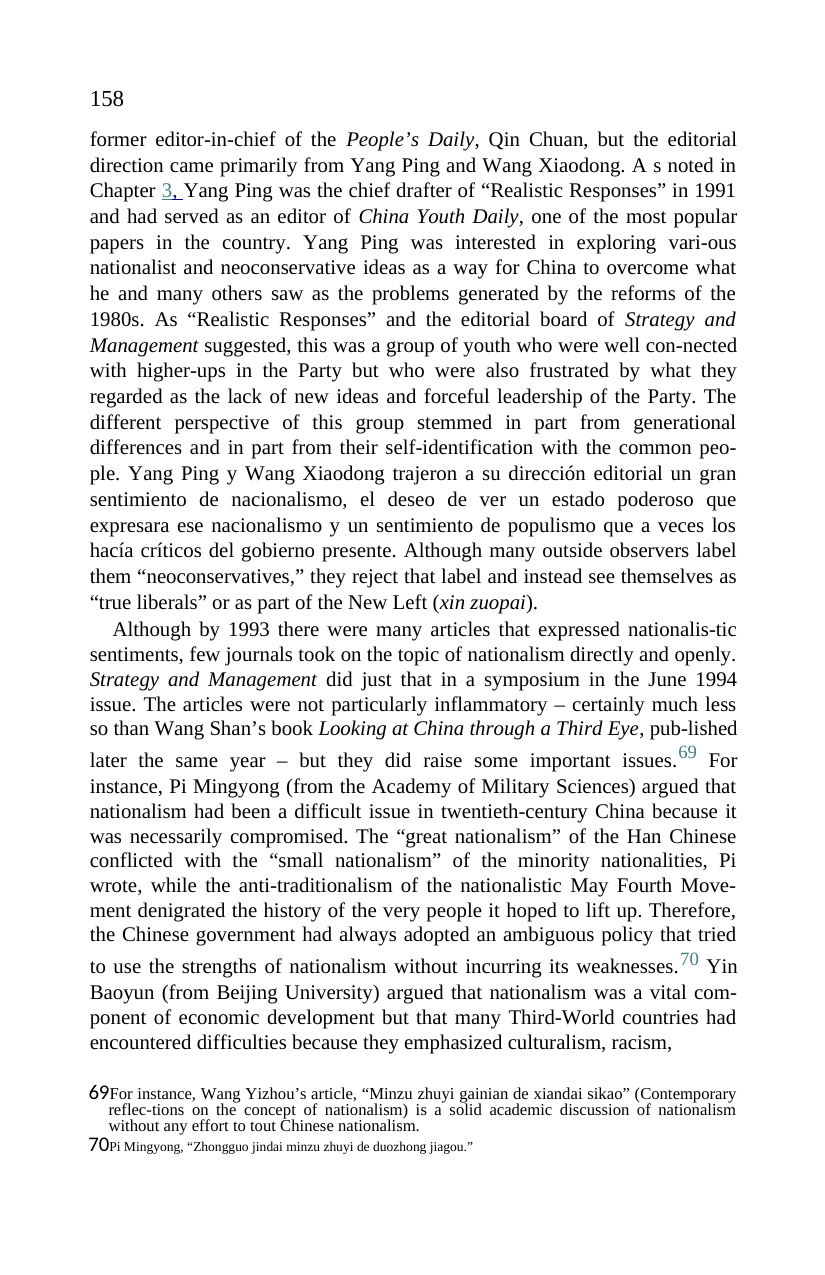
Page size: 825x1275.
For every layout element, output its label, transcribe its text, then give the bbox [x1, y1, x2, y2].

list For instance, Wang Yizhou’s article, “Minzu zhuyi gainian de xiandai sikao” (Contemporary reflec-tions on the concept of nationalism) is a solid academic discussion of nationalism without any effort to tout Chinese nationalism. [88, 1083, 737, 1135]
text 158 [89, 84, 737, 111]
text former editor-in-chief of the People’s Daily, Qin Chuan, but the editorial direction came primarily from Yang Ping and Wang Xiaodong. A s noted in Chapter 3, Yang Ping was the chief drafter of “Realistic Responses” in 1991 and had served as an editor of China Youth Daily, one of the most popular papers in the country. Yang Ping was interested in exploring vari-ous nationalist and neoconservative ideas as a way for China to overcome what he and many others saw as the problems generated by the reforms of the 1980s. As “Realistic Responses” and the editorial board of Strategy and Management suggested, this was a group of youth who were well con-nected with higher-ups in the Party but who were also frustrated by what they regarded as the lack of new ideas and forceful leadership of the Party. The different perspective of this group stemmed in part from generational differences and in part from their self-identification with the common peo-ple. Yang Ping y Wang Xiaodong trajeron a su dirección editorial un gran sentimiento de nacionalismo, el deseo de ver un estado poderoso que expresara ese nacionalismo y un sentimiento de populismo que a veces los hacía críticos del gobierno presente. Although many outside observers label them “neoconservatives,” they reject that label and instead see themselves as “true liberals” or as part of the New Left (xin zuopai). [89, 127, 737, 614]
list Pi Mingyong, “Zhongguo jindai minzu zhuyi de duozhong jiagou.” [88, 1135, 737, 1156]
text Although by 1993 there were many articles that expressed nationalis-tic sentiments, few journals took on the topic of nationalism directly and openly. Strategy and Management did just that in a symposium in the June 1994 issue. The articles were not particularly inflammatory – certainly much less so than Wang Shan’s book Looking at China through a Third Eye, pub-lished later the same year – but they did raise some important issues.69 For instance, Pi Mingyong (from the Academy of Military Sciences) argued that nationalism had been a difficult issue in twentieth-century China because it was necessarily compromised. The “great nationalism” of the Han Chinese conflicted with the “small nationalism” of the minority nationalities, Pi wrote, while the anti-traditionalism of the nationalistic May Fourth Move-ment denigrated the history of the very people it hoped to lift up. Therefore, the Chinese government had always adopted an ambiguous policy that tried to use the strengths of nationalism without incurring its weaknesses.70 Yin Baoyun (from Beijing University) argued that nationalism was a vital com-ponent of economic development but that many Third-World countries had encountered difficulties because they emphasized culturalism, racism, [89, 617, 737, 1054]
